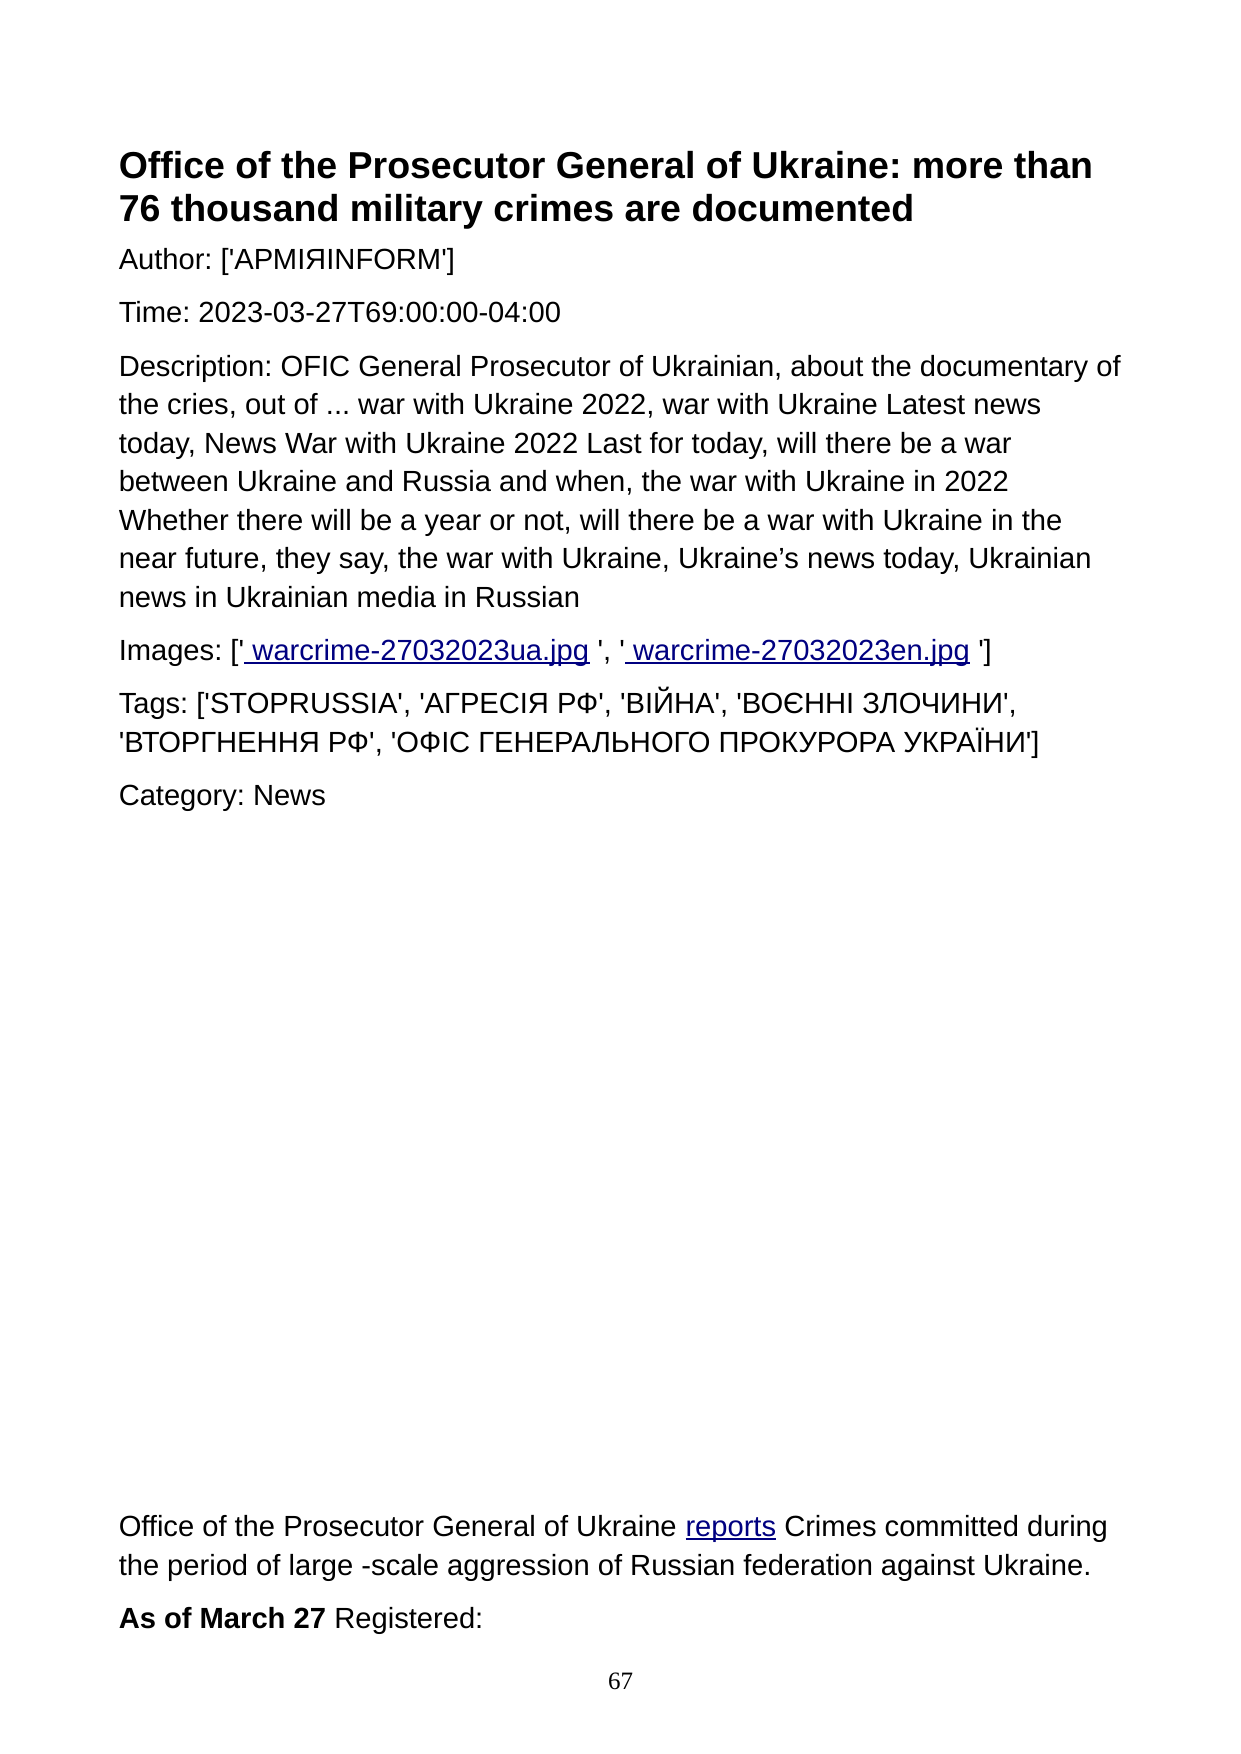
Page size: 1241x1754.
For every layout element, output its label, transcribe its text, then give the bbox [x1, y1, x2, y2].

subtitle Office of the Prosecutor General of Ukraine: more than 76 thousand military crimes are documented [118, 143, 1122, 230]
text Time: 2023-03-27T69:00:00-04:00 [118, 295, 1122, 329]
text As of March 27 Registered: [118, 1601, 1122, 1634]
text Category: News [118, 778, 1122, 811]
text Office of the Prosecutor General of Ukraine reports Crimes committed during the period of large -scale aggression of Russian federation against Ukraine. [118, 831, 1122, 1581]
text Tags: ['STOPRUSSIA', 'АГРЕСІЯ РФ', 'ВІЙНА', 'ВОЄННІ ЗЛОЧИНИ', 'ВТОРГНЕННЯ РФ', 'ОФІС ГЕНЕРАЛЬНОГО ПРОКУРОРА УКРАЇНИ'] [118, 686, 1122, 758]
text Description: OFIC General Prosecutor of Ukrainian, about the documentary of the cries, out of ... war with Ukraine 2022, war with Ukraine Latest news today, News War with Ukraine 2022 Last for today, will there be a war between Ukraine and Russia and when, the war with Ukraine in 2022 Whether there will be a year or not, will there be a war with Ukraine in the near future, they say, the war with Ukraine, Ukraine’s news today, Ukrainian news in Ukrainian media in Russian [118, 348, 1122, 613]
text Author: ['АРМІЯINFORM'] [118, 242, 1122, 276]
text Images: [' warcrime-27032023ua.jpg ', ' warcrime-27032023en.jpg '] [118, 633, 1122, 666]
